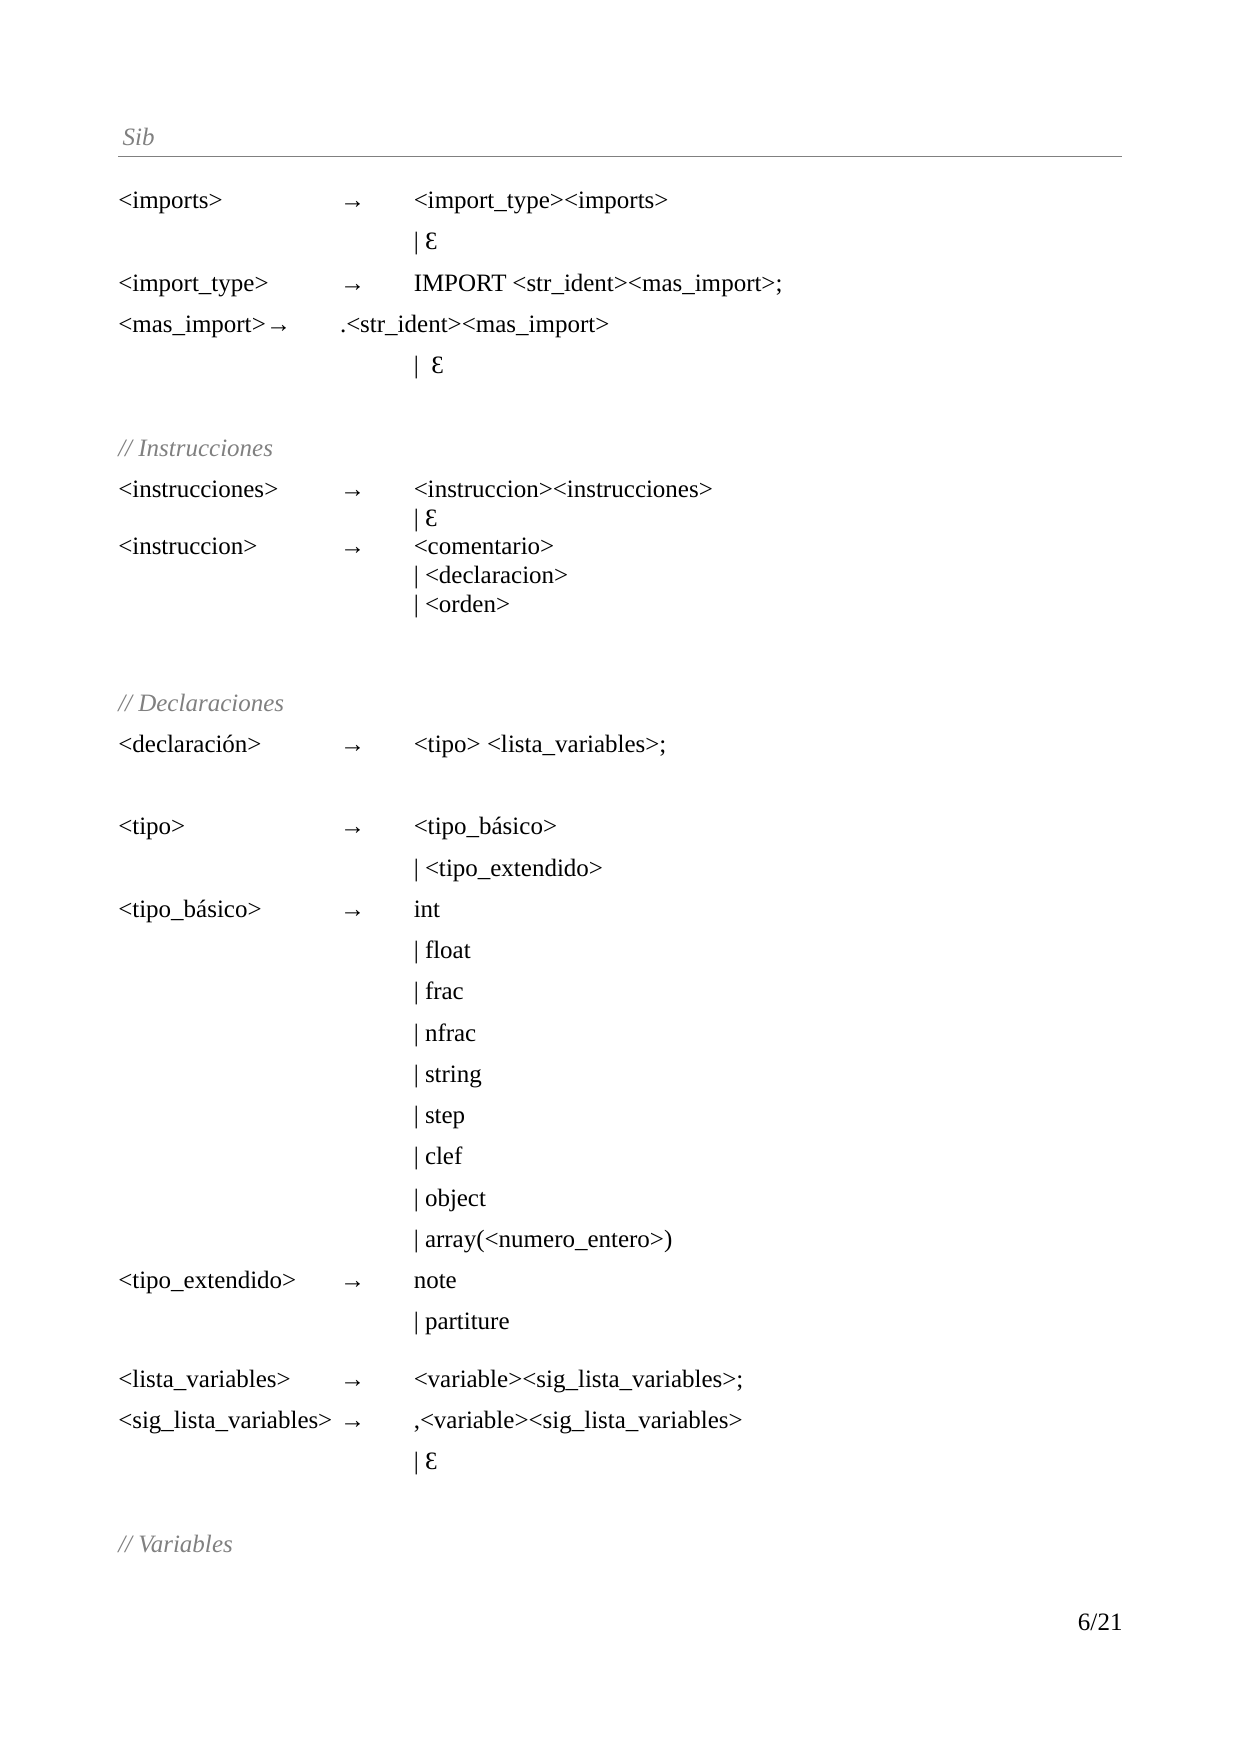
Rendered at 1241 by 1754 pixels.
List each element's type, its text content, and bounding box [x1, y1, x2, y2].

text <instruccion> → <comentario> [118, 531, 1122, 560]
text <tipo_básico> → int [118, 894, 1122, 923]
text // Instrucciones [118, 433, 1122, 461]
text | step [118, 1100, 1122, 1129]
text | <tipo_extendido> [118, 853, 1122, 881]
text <import_type> → IMPORT <str_ident><mas_import>; [118, 268, 1122, 296]
text | partiture [118, 1306, 1122, 1335]
text <tipo> → <tipo_básico> [118, 811, 1122, 840]
text // Declaraciones [118, 688, 1122, 716]
text | <orden> [118, 589, 1122, 618]
text <imports> → <import_type><imports> [118, 185, 1122, 214]
text | float [118, 935, 1122, 964]
text | nfrac [118, 1018, 1122, 1046]
text | clef [118, 1141, 1122, 1170]
text <tipo_extendido> → note [118, 1265, 1122, 1294]
text | array(<numero_entero>) [118, 1224, 1122, 1253]
text | Ɛ [118, 226, 1122, 255]
text | frac [118, 976, 1122, 1005]
text | Ɛ [118, 350, 1122, 379]
text | Ɛ [118, 1446, 1122, 1475]
text | object [118, 1183, 1122, 1211]
text <lista_variables> → <variable><sig_lista_variables>; [118, 1364, 1122, 1393]
text <mas_import> → .<str_ident><mas_import> [118, 309, 1122, 338]
text // Variables [118, 1529, 1122, 1558]
text <declaración> → <tipo> <lista_variables>; [118, 729, 1122, 758]
text <instrucciones> → <instruccion><instrucciones> [118, 474, 1122, 503]
text | <declaracion> [118, 560, 1122, 589]
text <sig_lista_variables> → ,<variable><sig_lista_variables> [118, 1405, 1122, 1434]
text | Ɛ [118, 503, 1122, 531]
text | string [118, 1059, 1122, 1088]
